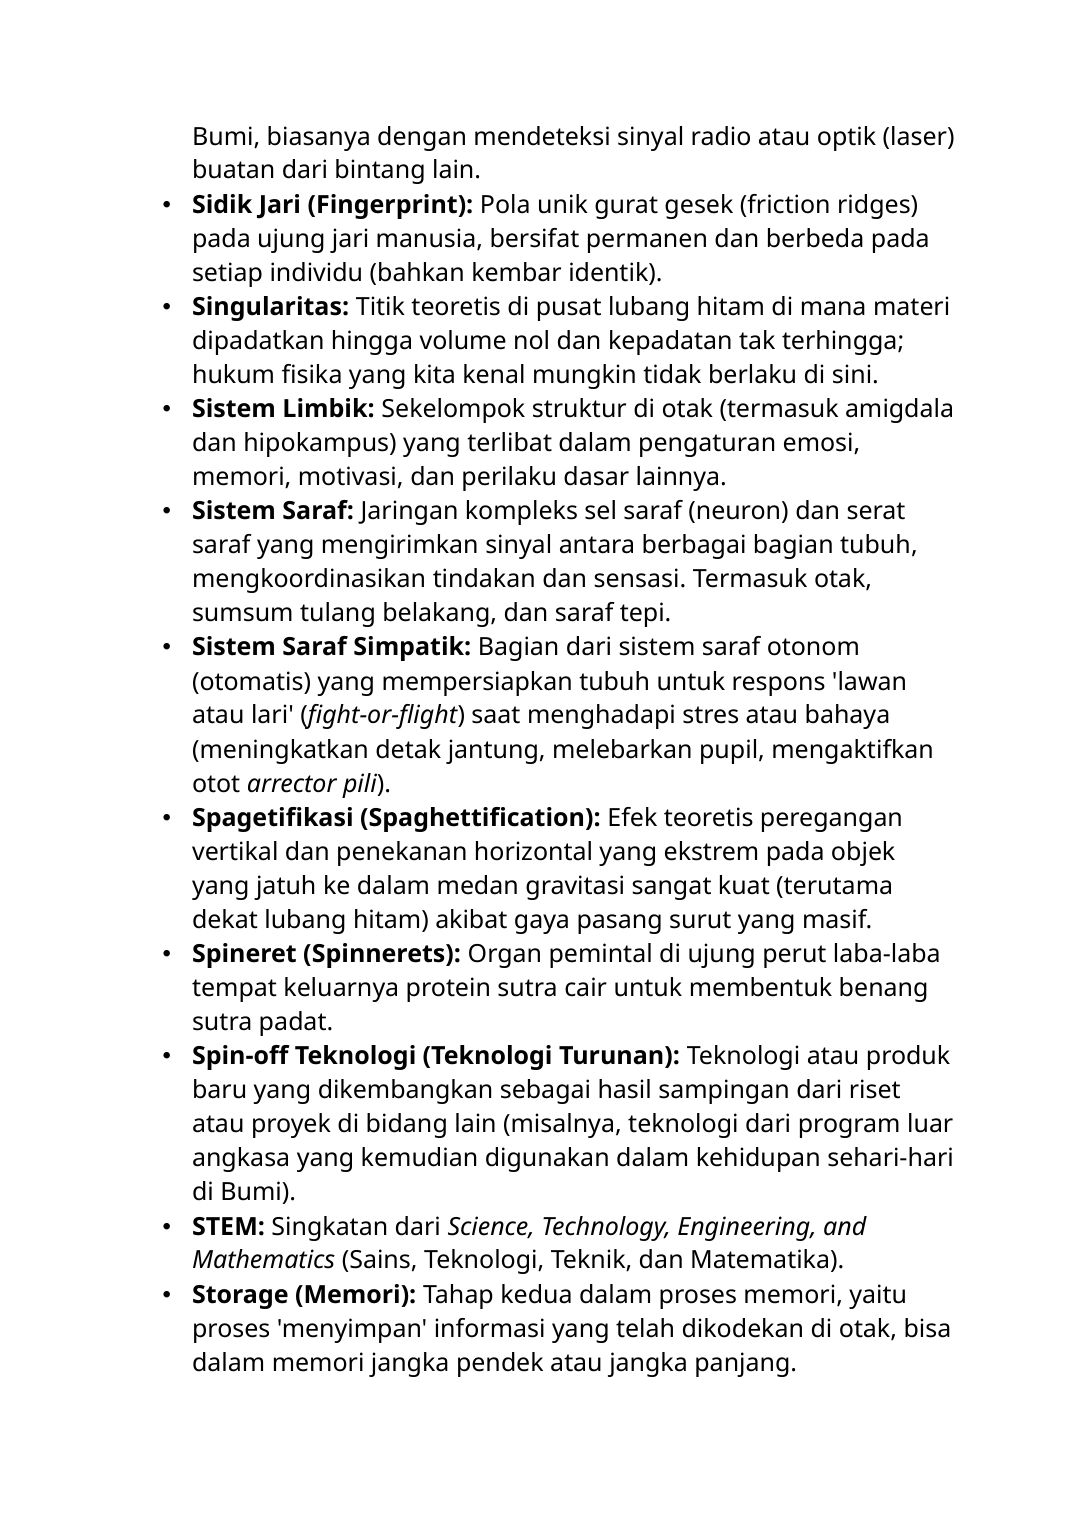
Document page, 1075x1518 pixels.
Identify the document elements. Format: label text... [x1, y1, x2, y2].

list Bumi, biasanya dengan mendeteksi sinyal radio atau optik (laser) buatan dari bintang lain. [162, 118, 957, 186]
list STEM: Singkatan dari Science, Technology, Engineering, and Mathematics (Sains, Teknologi, Teknik, dan Matematika). [162, 1208, 957, 1276]
list Storage (Memori): Tahap kedua dalam proses memori, yaitu proses 'menyimpan' informasi yang telah dikodekan di otak, bisa dalam memori jangka pendek atau jangka panjang. [162, 1276, 957, 1378]
list Spagetifikasi (Spaghettification): Efek teoretis peregangan vertikal dan penekanan horizontal yang ekstrem pada objek yang jatuh ke dalam medan gravitasi sangat kuat (terutama dekat lubang hitam) akibat gaya pasang surut yang masif. [162, 799, 957, 936]
list Sistem Saraf Simpatik: Bagian dari sistem saraf otonom (otomatis) yang mempersiapkan tubuh untuk respons 'lawan atau lari' (fight-or-flight) saat menghadapi stres atau bahaya (meningkatkan detak jantung, melebarkan pupil, mengaktifkan otot arrector pili). [162, 629, 957, 799]
list Singularitas: Titik teoretis di pusat lubang hitam di mana materi dipadatkan hingga volume nol dan kepadatan tak terhingga; hukum fisika yang kita kenal mungkin tidak berlaku di sini. [162, 288, 957, 391]
list Sidik Jari (Fingerprint): Pola unik gurat gesek (friction ridges) pada ujung jari manusia, bersifat permanen dan berbeda pada setiap individu (bahkan kembar identik). [162, 186, 957, 288]
list Spin-off Teknologi (Teknologi Turunan): Teknologi atau produk baru yang dikembangkan sebagai hasil sampingan dari riset atau proyek di bidang lain (misalnya, teknologi dari program luar angkasa yang kemudian digunakan dalam kehidupan sehari-hari di Bumi). [162, 1038, 957, 1208]
list Sistem Limbik: Sekelompok struktur di otak (termasuk amigdala dan hipokampus) yang terlibat dalam pengaturan emosi, memori, motivasi, dan perilaku dasar lainnya. [162, 391, 957, 493]
list Sistem Saraf: Jaringan kompleks sel saraf (neuron) dan serat saraf yang mengirimkan sinyal antara berbagai bagian tubuh, mengkoordinasikan tindakan dan sensasi. Termasuk otak, sumsum tulang belakang, dan saraf tepi. [162, 493, 957, 629]
list Spineret (Spinnerets): Organ pemintal di ujung perut laba-laba tempat keluarnya protein sutra cair untuk membentuk benang sutra padat. [162, 936, 957, 1038]
